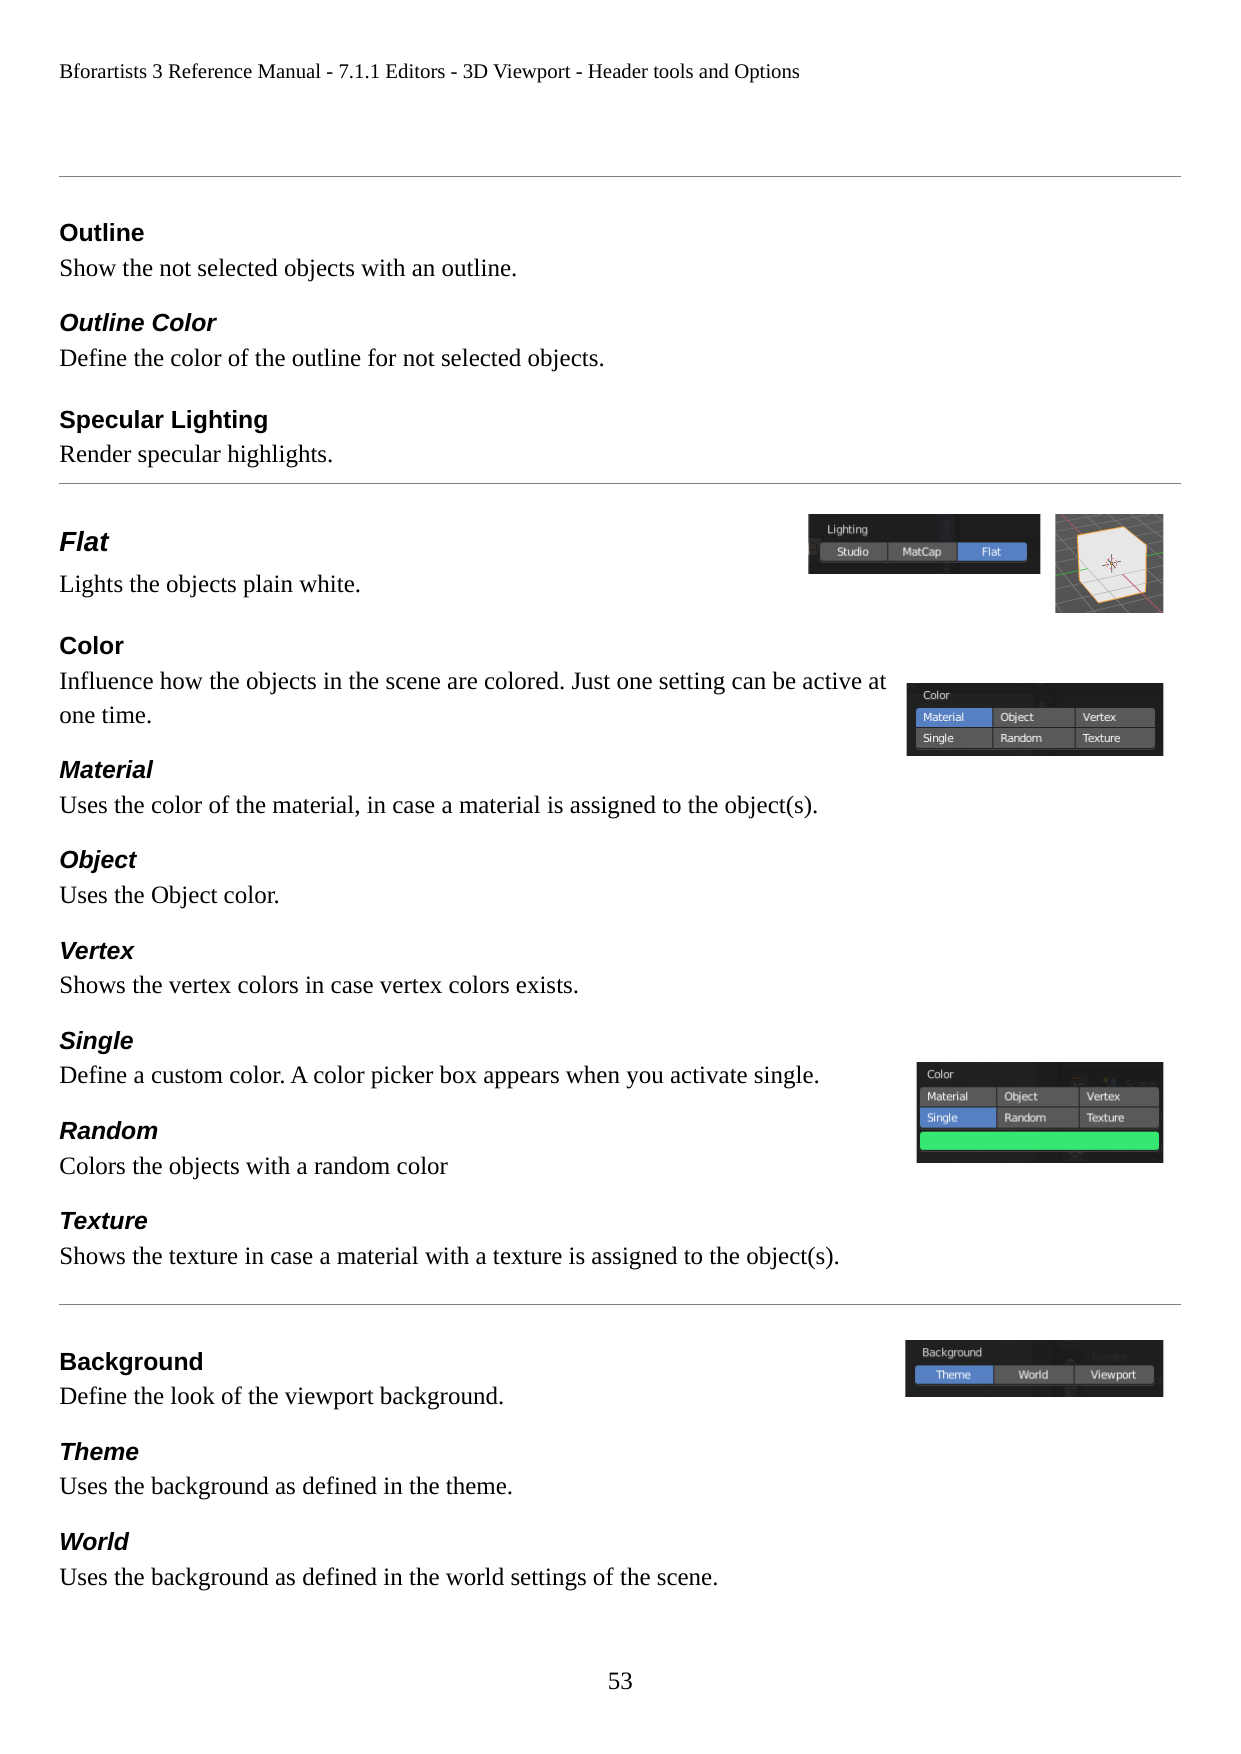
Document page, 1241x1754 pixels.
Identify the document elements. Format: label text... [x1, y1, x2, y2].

text Shows the vertex colors in case vertex colors exists. [59, 971, 1181, 999]
picture [906, 683, 1164, 756]
text Define the color of the outline for not selected objects. [59, 343, 1181, 372]
picture [905, 1340, 1164, 1397]
text Uses the background as defined in the theme. [59, 1471, 1181, 1500]
text Show the not selected objects with an outline. [59, 253, 1181, 282]
picture [916, 1062, 1164, 1163]
text Uses the Object color. [59, 880, 1181, 909]
text Uses the background as defined in the world settings of the scene. [59, 1562, 1181, 1590]
text Render specular highlights. [59, 439, 1181, 468]
text Uses the color of the material, in case a material is assigned to the object(s). [59, 790, 1181, 819]
picture [1055, 514, 1164, 613]
text Shows the texture in case a material with a texture is assigned to the object(s). [59, 1241, 1181, 1269]
subtitle Theme [59, 1437, 1181, 1465]
subtitle Specular Lighting [59, 405, 1181, 433]
text Define the look of the viewport background. [59, 1381, 1181, 1410]
subtitle Flat [59, 525, 808, 557]
text Influence how the objects in the scene are colored. Just one setting can be active at one time. [59, 666, 1181, 683]
text Define a custom color. A color picker box appears when you activate single. [59, 1061, 1181, 1089]
subtitle Outline Color [59, 308, 1181, 337]
subtitle [1041, 525, 1055, 557]
subtitle Color [59, 631, 1181, 659]
subtitle [1164, 1347, 1181, 1375]
subtitle Material [59, 756, 1181, 784]
subtitle Random [59, 1116, 916, 1144]
subtitle Vertex [59, 936, 1181, 964]
subtitle Object [59, 846, 1181, 874]
picture [808, 514, 1041, 574]
subtitle [1164, 525, 1181, 557]
subtitle Background [59, 1347, 905, 1375]
subtitle Texture [59, 1206, 1181, 1234]
subtitle World [59, 1527, 1181, 1555]
text Colors the objects with a random color [59, 1151, 1181, 1179]
text Lights the objects plain white. [59, 569, 1055, 598]
subtitle Single [59, 1026, 1181, 1054]
subtitle Outline [59, 218, 1181, 247]
subtitle [1164, 1116, 1181, 1144]
